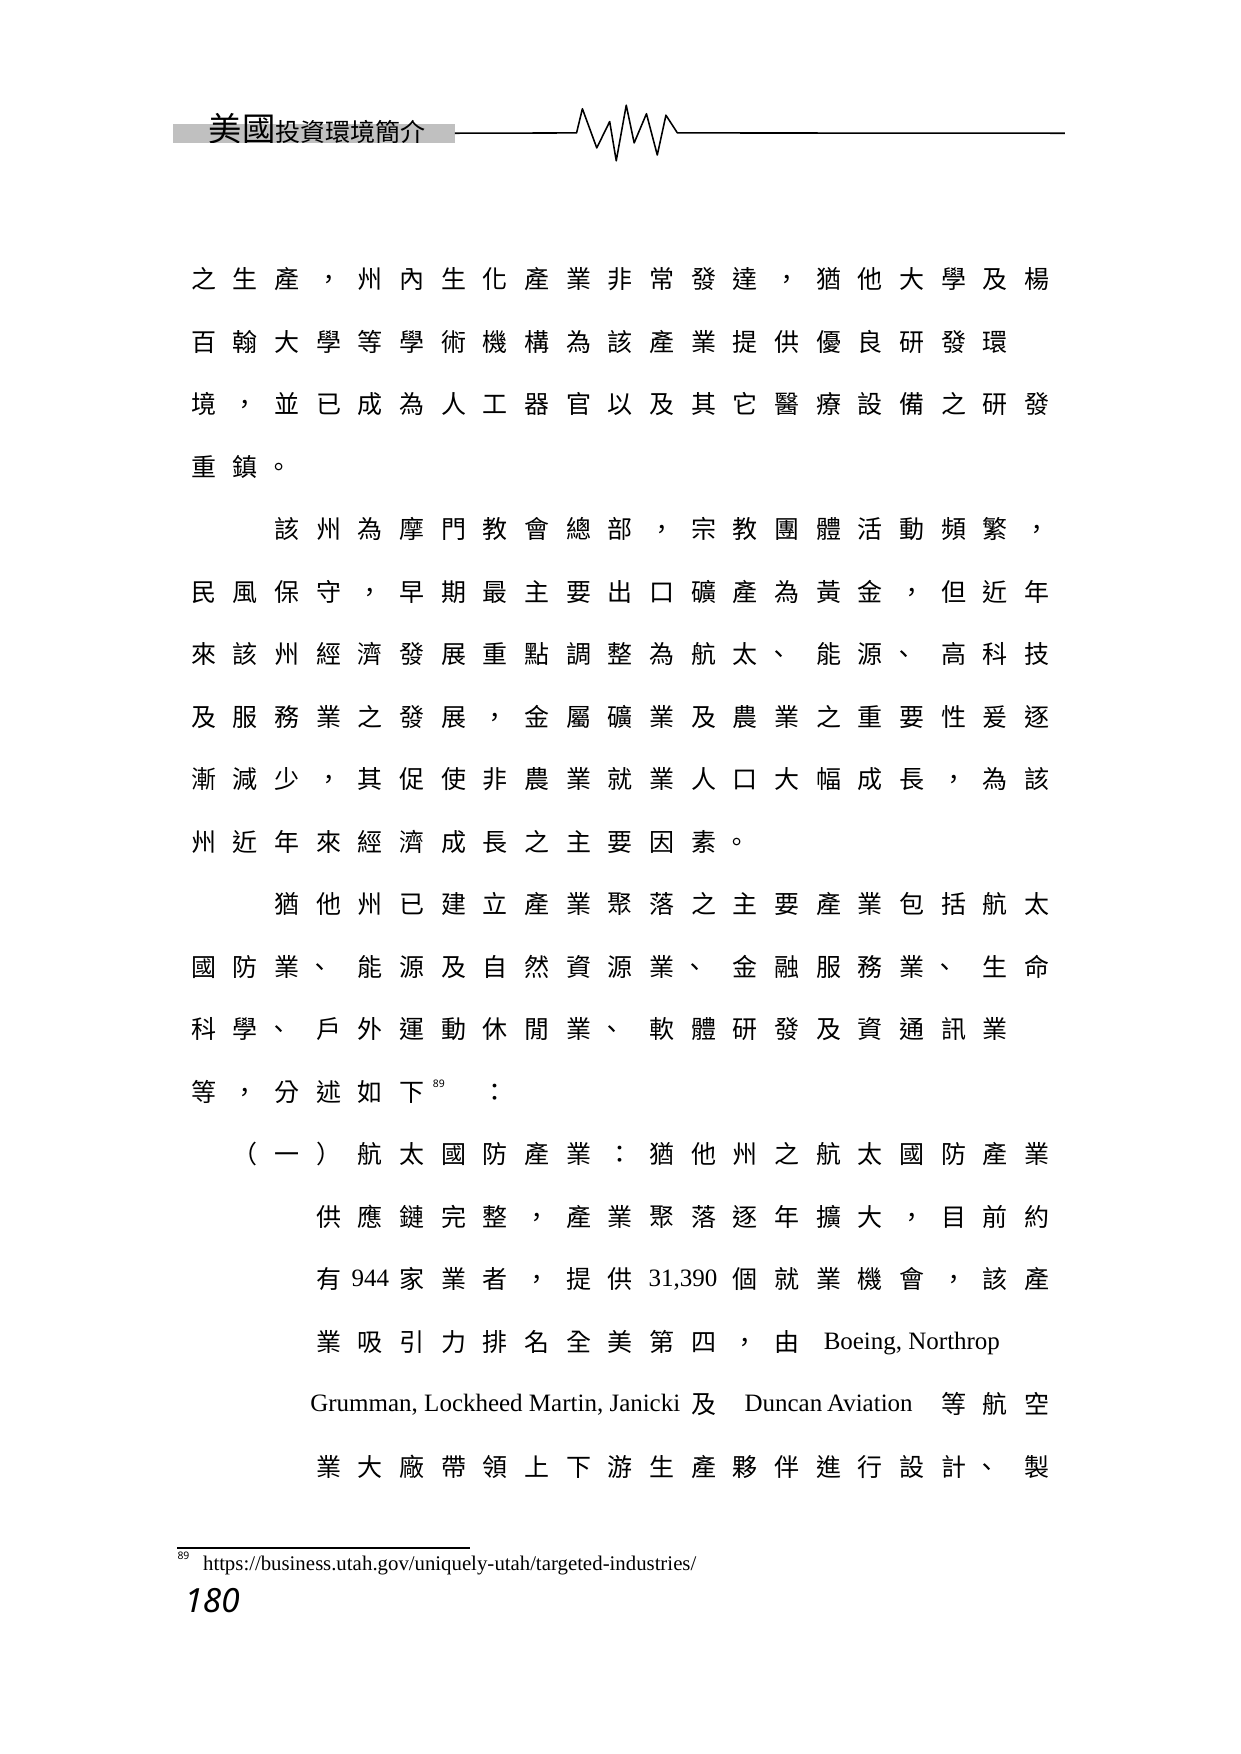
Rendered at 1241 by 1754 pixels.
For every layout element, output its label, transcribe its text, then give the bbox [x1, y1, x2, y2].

text 該州為摩門教會總部，宗教團體活動頻繁，民風保守，早期最主要出口礦產為黃金，但近年來該州經濟發展重點調整為航太、能源、高科技及服務業之發展，金屬礦業及農業之重要性爰逐漸減少，其促使非農業就業人口大幅成長，為該州近年來經濟成長之主要因素。 [183, 486, 1058, 861]
text （一）航太國防產業：猶他州之航太國防產業供應鏈完整，產業聚落逐年擴大，目前約有944家業者，提供31,390個就業機會，該產業吸引力排名全美第四，由Boeing, Northrop Grumman, Lockheed Martin, Janicki及Duncan Aviation等航空業大廠帶領上下游生產夥伴進行設計、製 [207, 1111, 1058, 1486]
text https://business.utah.gov/uniquely-utah/targeted-industries/ [177, 1548, 1063, 1577]
text 之生產，州內生化產業非常發達，猶他大學及楊百翰大學等學術機構為該產業提供優良研發環境，並已成為人工器官以及其它醫療設備之研發重鎮。 [183, 236, 1058, 486]
text 猶他州已建立產業聚落之主要產業包括航太國防業、能源及自然資源業、金融服務業、生命科學、戶外運動休閒業、軟體研發及資通訊業等，分述如下： [183, 861, 1058, 1111]
